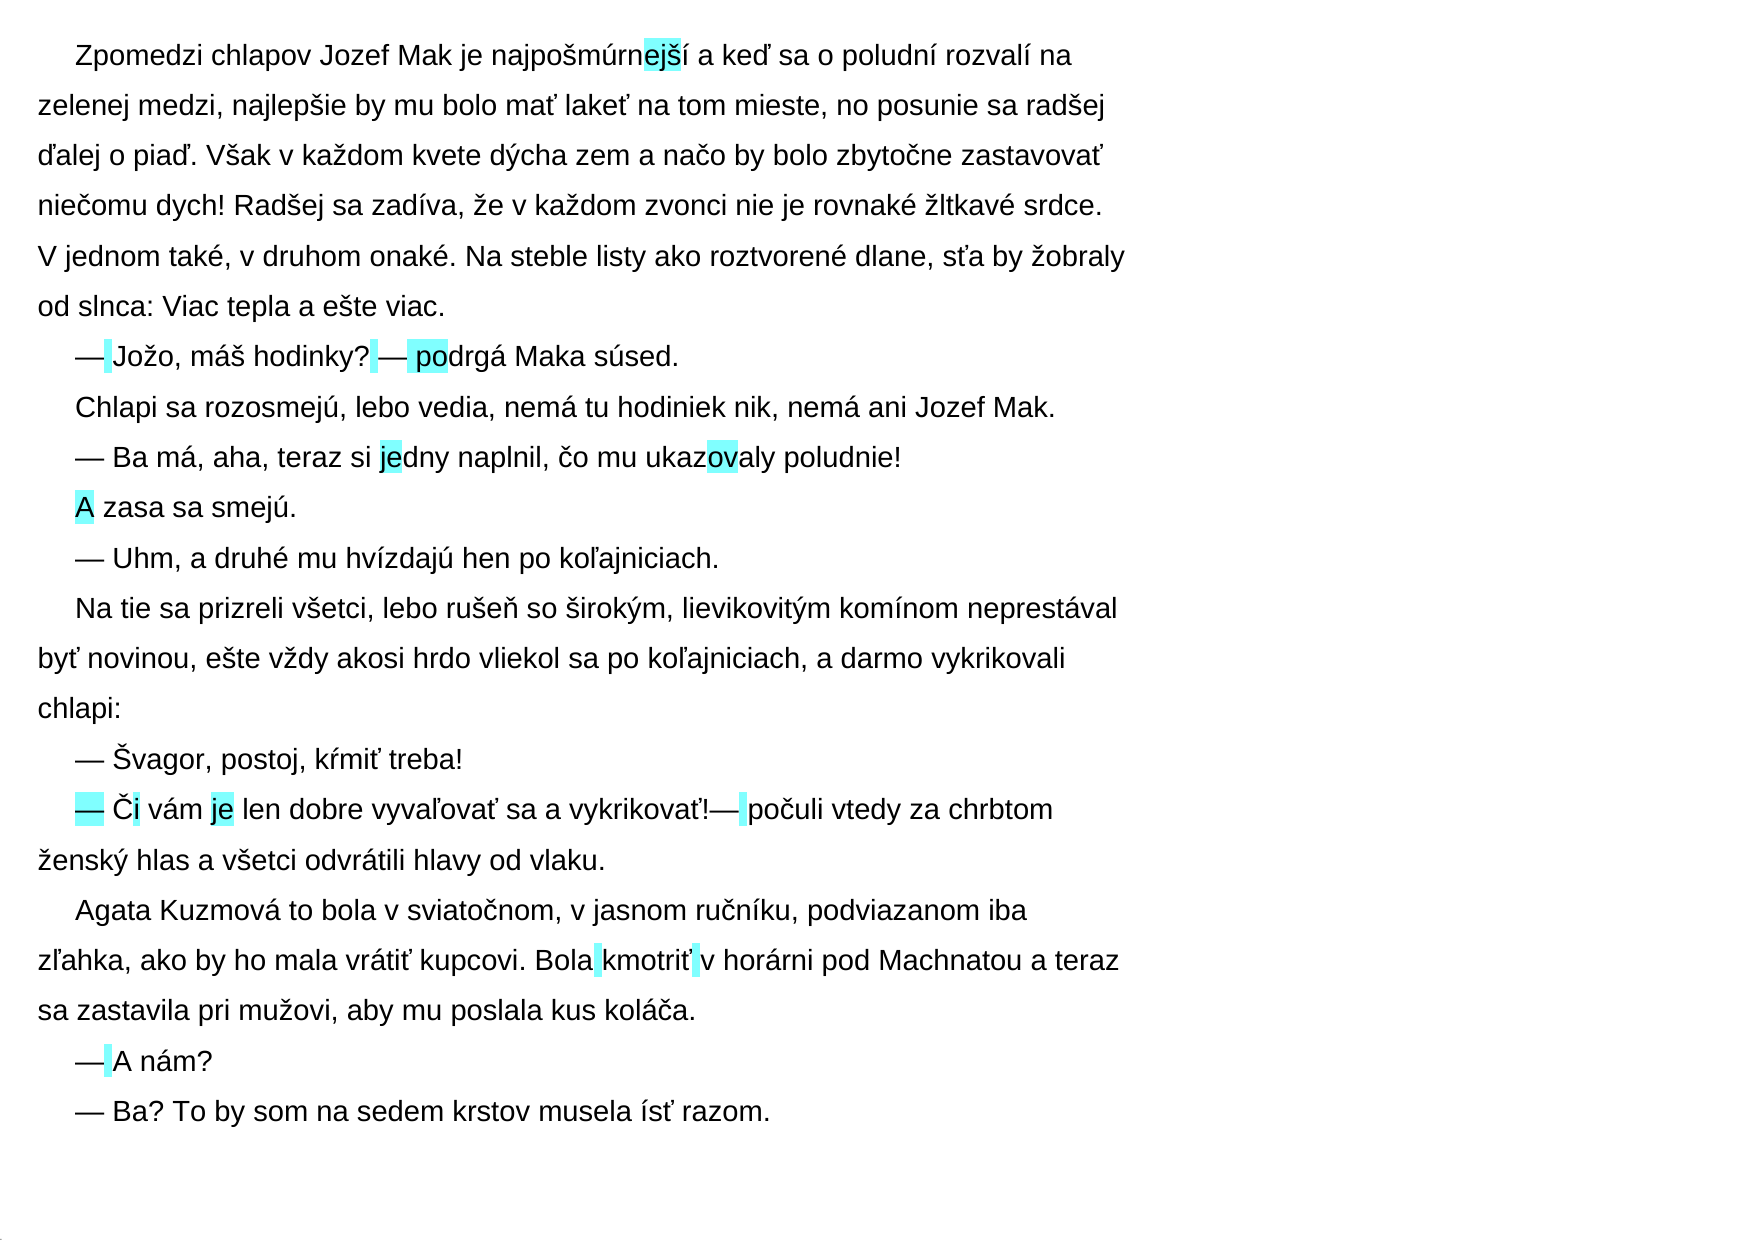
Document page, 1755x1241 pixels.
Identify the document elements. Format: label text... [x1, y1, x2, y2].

text — A nám? [37, 1044, 1130, 1077]
text — Ba? To by som na sedem krstov musela ísť razom. [37, 1094, 1130, 1128]
text — Či vám je len dobre vyvaľovať sa a vykrikovať!— počuli vtedy za chrbtom ženský hlas a všetci odvrátili hlavy od vlaku. [37, 792, 1130, 876]
text — Ba má, aha, teraz si jedny naplnil, čo mu ukazovaly poludnie! [37, 440, 1130, 473]
text — Uhm, a druhé mu hvízdajú hen po koľajniciach. [37, 541, 1130, 574]
text — Jožo, máš hodinky? — podrgá Maka súsed. [37, 339, 1130, 373]
text Na tie sa prizreli všetci, lebo rušeň so širokým, lievikovitým komínom neprestával byť novinou, ešte vždy akosi hrdo vliekol sa po koľajniciach, a darmo vykrikovali chlapi: [37, 591, 1130, 725]
text Zpomedzi chlapov Jozef Mak je najpošmúrnejší a keď sa o poludní rozvalí na zelenej medzi, najlepšie by mu bolo mať lakeť na tom mieste, no posunie sa radšej ďalej o piaď. Však v každom kvete dýcha zem a načo by bolo zbytočne zastavovať niečomu dych! Radšej sa zadíva, že v každom zvonci nie je rovnaké žltkavé srdce. V jednom také, v druhom onaké. Na steble listy ako roztvorené dlane, sťa by žobraly od slnca: Viac tepla a ešte viac. [37, 37, 1130, 323]
text — Švagor, postoj, kŕmiť treba! [37, 742, 1130, 775]
text Chlapi sa rozosmejú, lebo vedia, nemá tu hodiniek nik, nemá ani Jozef Mak. [37, 390, 1130, 423]
text A zasa sa smejú. [37, 490, 1130, 524]
text Agata Kuzmová to bola v sviatočnom, v jasnom ručníku, podviazanom iba zľahka, ako by ho mala vrátiť kupcovi. Bola kmotriť v horárni pod Machnatou a teraz sa zastavila pri mužovi, aby mu poslala kus koláča. [37, 893, 1130, 1027]
